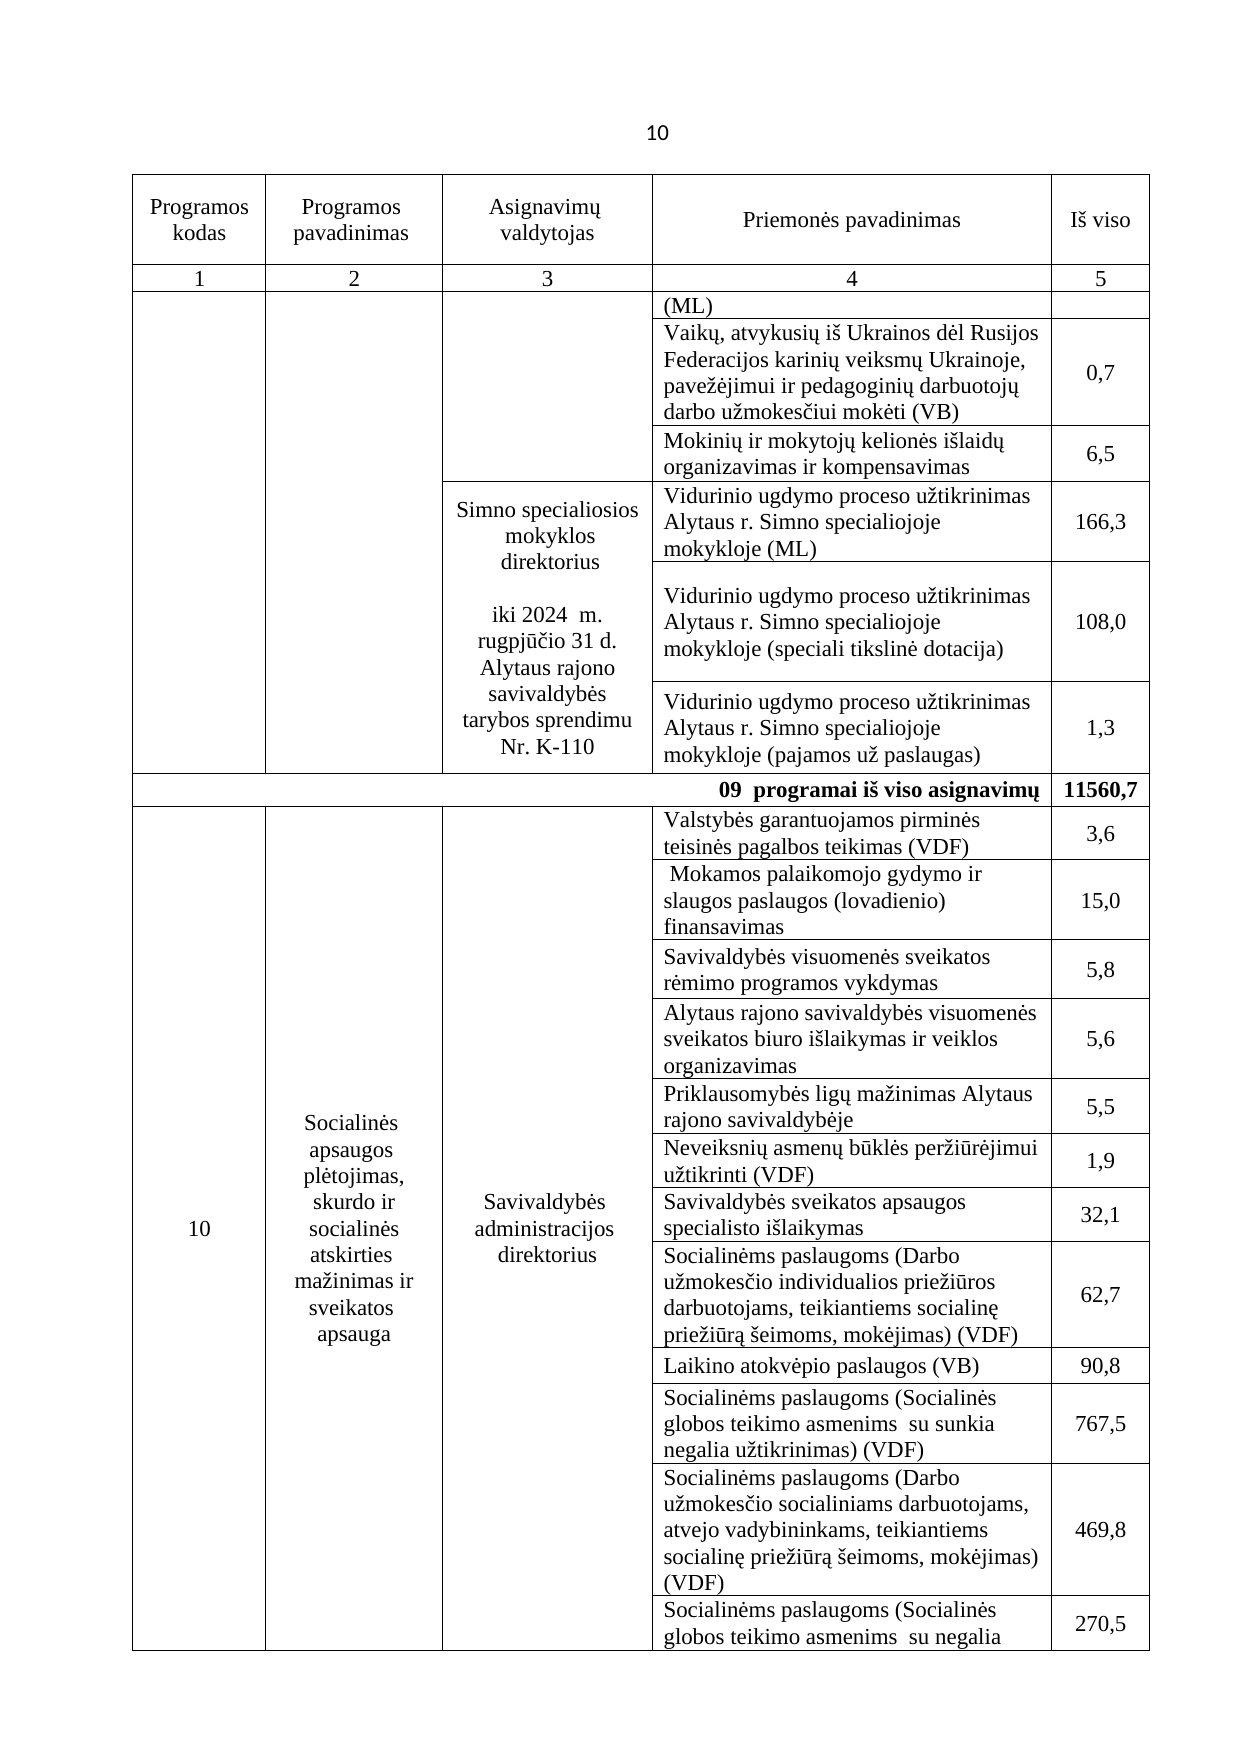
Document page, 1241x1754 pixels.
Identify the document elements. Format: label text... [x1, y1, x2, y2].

table_cell Vidurinio ugdymo proceso užtikrinimas Alytaus r. Simno specialiojoje mokykloje (ML) [653, 482, 1051, 561]
table_cell 6,5 [1052, 426, 1149, 481]
table_cell [133, 292, 265, 773]
table_header Programos pavadinimas [266, 175, 442, 263]
table_cell 3,6 [1052, 807, 1149, 859]
table_cell Laikino atokvėpio paslaugos (VB) [653, 1348, 1051, 1382]
table_cell Mokinių ir mokytojų kelionės išlaidų organizavimas ir kompensavimas [653, 426, 1051, 481]
table_header Iš viso [1052, 175, 1149, 263]
table_cell 10 [133, 807, 265, 1649]
table_cell Savivaldybės sveikatos apsaugos specialisto išlaikymas [653, 1188, 1051, 1241]
table_cell 1,3 [1052, 682, 1149, 773]
table_cell Socialinėms paslaugoms (Darbo užmokesčio socialiniams darbuotojams, atvejo vadybininkams, teikiantiems socialinę priežiūrą šeimoms, mokėjimas) (VDF) [653, 1464, 1051, 1595]
table_cell [443, 292, 652, 481]
table_cell Savivaldybės visuomenės sveikatos rėmimo programos vykdymas [653, 940, 1051, 998]
table_cell 90,8 [1052, 1348, 1149, 1382]
table_cell Socialinėms paslaugoms (Socialinės globos teikimo asmenims su negalia [653, 1596, 1051, 1649]
table_header Asignavimų valdytojas [443, 175, 652, 263]
table_cell Vidurinio ugdymo proceso užtikrinimas Alytaus r. Simno specialiojoje mokykloje (speciali tikslinė dotacija) [653, 562, 1051, 681]
table_cell 108,0 [1052, 562, 1149, 681]
table_cell 5,5 [1052, 1079, 1149, 1133]
table_cell (ML) [653, 292, 1051, 318]
table_cell Socialinėms paslaugoms (Socialinės globos teikimo asmenims su sunkia negalia užtikrinimas) (VDF) [653, 1384, 1051, 1463]
table_cell 5,8 [1052, 940, 1149, 998]
table_cell 11560,7 [1052, 774, 1149, 806]
table_cell 166,3 [1052, 482, 1149, 561]
table_cell Savivaldybės administracijos direktorius [443, 807, 652, 1649]
table_cell 32,1 [1052, 1188, 1149, 1241]
table_cell 5 [1052, 265, 1149, 291]
table_cell [266, 292, 442, 773]
table_cell 2 [266, 265, 442, 291]
table_cell 1 [133, 265, 265, 291]
table_cell Socialinės apsaugos plėtojimas, skurdo ir socialinės atskirties mažinimas ir sveikatos apsauga [266, 807, 442, 1649]
table_cell 5,6 [1052, 999, 1149, 1078]
table_cell Socialinėms paslaugoms (Darbo užmokesčio individualios priežiūros darbuotojams, teikiantiems socialinę priežiūrą šeimoms, mokėjimas) (VDF) [653, 1242, 1051, 1347]
table_cell Simno specialiosios mokyklos direktorius iki 2024 m. rugpjūčio 31 d. Alytaus rajono savivaldybės tarybos sprendimu Nr. K-110 [443, 482, 652, 773]
table_header Priemonės pavadinimas [653, 175, 1051, 263]
table_cell 09 programai iš viso asignavimų [133, 774, 1051, 806]
table_cell 15,0 [1052, 860, 1149, 939]
table_cell Mokamos palaikomojo gydymo ir slaugos paslaugos (lovadienio) finansavimas [653, 860, 1051, 939]
table_cell Vidurinio ugdymo proceso užtikrinimas Alytaus r. Simno specialiojoje mokykloje (pajamos už paslaugas) [653, 682, 1051, 773]
table_cell 4 [653, 265, 1051, 291]
table_cell Priklausomybės ligų mažinimas Alytaus rajono savivaldybėje [653, 1079, 1051, 1133]
table_header Programos kodas [133, 175, 265, 263]
table_cell Vaikų, atvykusių iš Ukrainos dėl Rusijos Federacijos karinių veiksmų Ukrainoje, pavežėjimui ir pedagoginių darbuotojų darbo užmokesčiui mokėti (VB) [653, 319, 1051, 425]
table_cell 1,9 [1052, 1134, 1149, 1187]
table_cell 767,5 [1052, 1384, 1149, 1463]
table_cell 270,5 [1052, 1596, 1149, 1649]
table_cell 469,8 [1052, 1464, 1149, 1595]
table_cell 0,7 [1052, 319, 1149, 425]
table_cell 3 [443, 265, 652, 291]
table_cell 62,7 [1052, 1242, 1149, 1347]
table_cell Valstybės garantuojamos pirminės teisinės pagalbos teikimas (VDF) [653, 807, 1051, 859]
table_cell [1052, 292, 1149, 318]
table_cell Alytaus rajono savivaldybės visuomenės sveikatos biuro išlaikymas ir veiklos organizavimas [653, 999, 1051, 1078]
table_cell Neveiksnių asmenų būklės peržiūrėjimui užtikrinti (VDF) [653, 1134, 1051, 1187]
